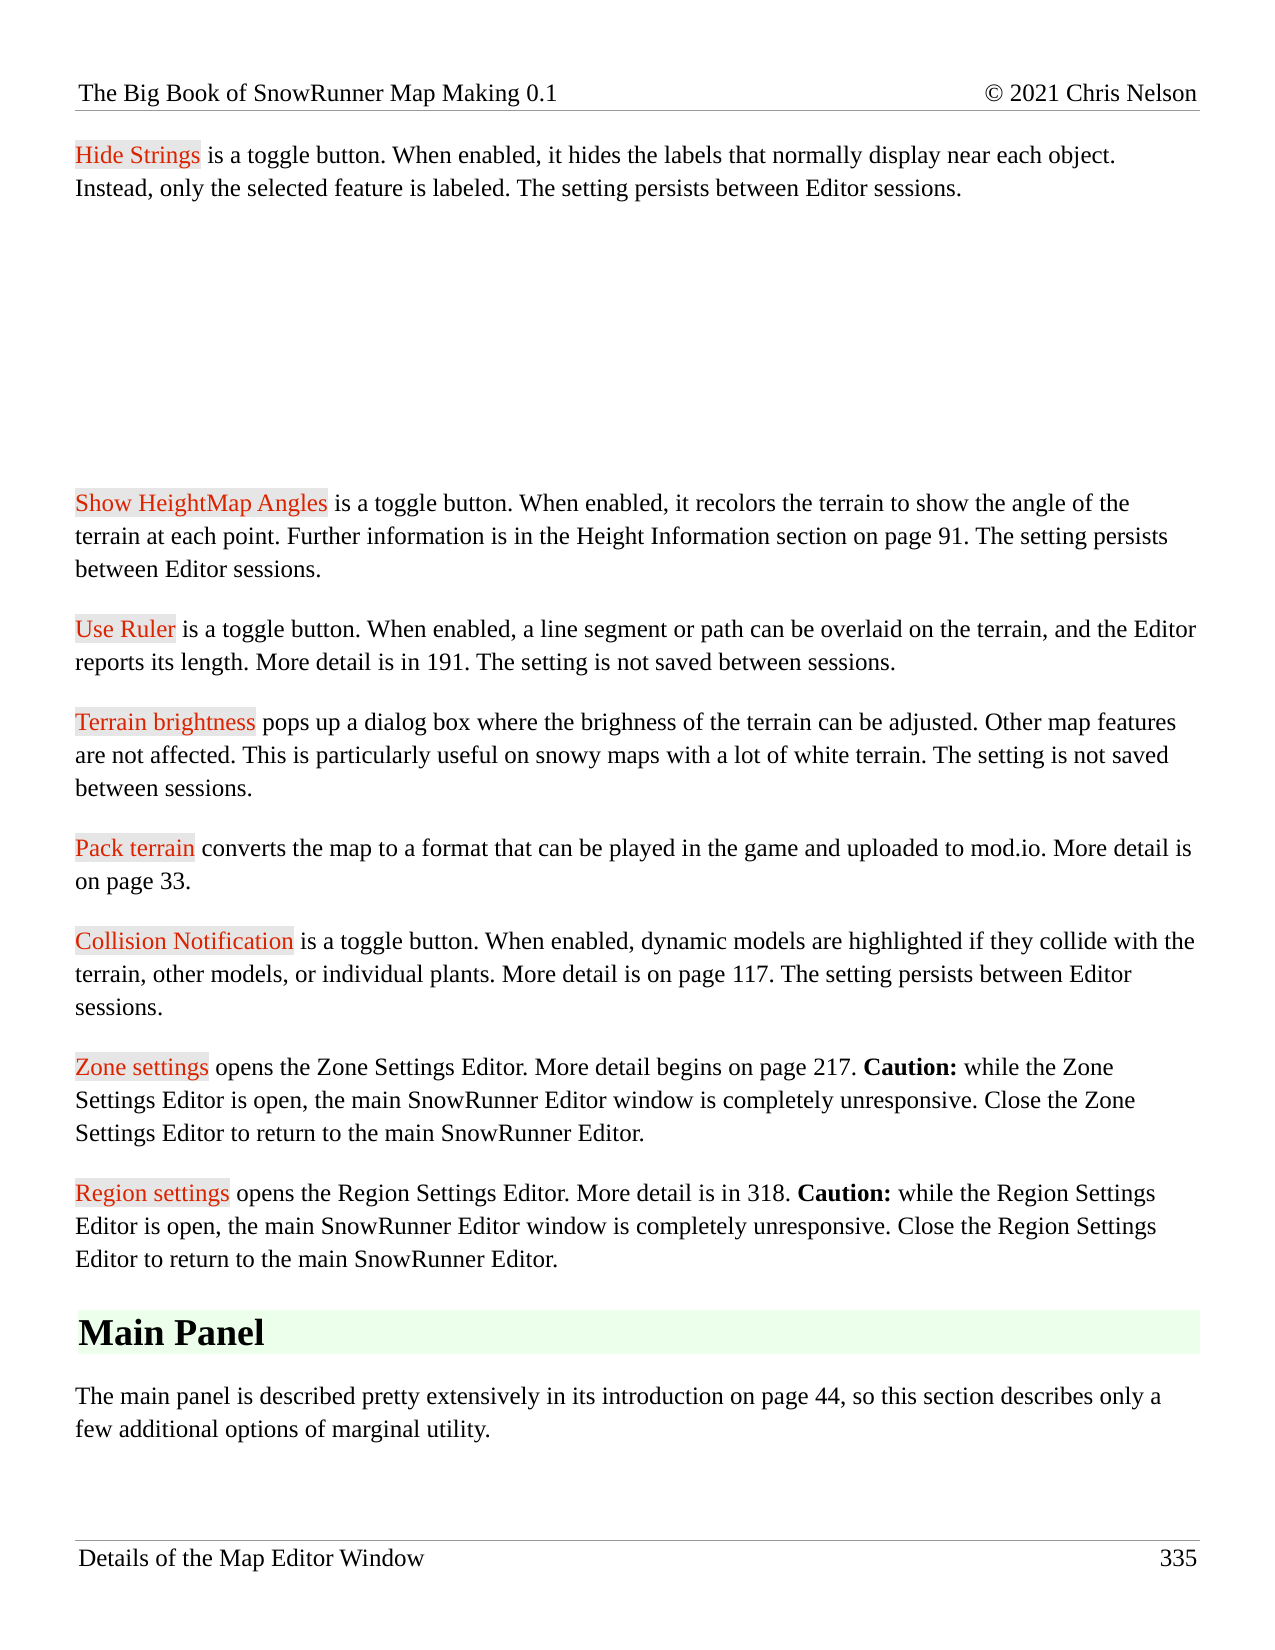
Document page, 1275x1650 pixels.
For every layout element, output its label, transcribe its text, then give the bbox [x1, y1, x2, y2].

text Terrain brightness pops up a dialog box where the brighness of the terrain can be adjusted. Other map features are not affected. This is particularly useful on snowy maps with a lot of white terrain. The setting is not saved between sessions. [75, 707, 1200, 802]
text Hide Strings is a toggle button. When enabled, it hides the labels that normally display near each object. Instead, only the selected feature is labeled. The setting persists between Editor sessions. [75, 140, 1200, 202]
subtitle Main Panel [78, 1310, 1200, 1354]
text Collision Notification is a toggle button. When enabled, dynamic models are highlighted if they collide with the terrain, other models, or individual plants. More detail is on page 117. The setting persists between Editor sessions. [75, 926, 1200, 1021]
text Show HeightMap Angles is a toggle button. When enabled, it recolors the terrain to show the angle of the terrain at each point. Further information is in the Height Information section on page 91. The setting persists between Editor sessions. [75, 488, 1200, 583]
text The main panel is described pretty extensively in its introduction on page 44, so this section describes only a few additional options of marginal utility. [75, 1381, 1200, 1443]
text Use Ruler is a toggle button. When enabled, a line segment or path can be overlaid on the terrain, and the Editor reports its length. More detail is in 191. The setting is not saved between sessions. [75, 614, 1200, 676]
text Zone settings opens the Zone Settings Editor. More detail begins on page 217. Caution: while the Zone Settings Editor is open, the main SnowRunner Editor window is completely unresponsive. Close the Zone Settings Editor to return to the main SnowRunner Editor. [75, 1052, 1200, 1147]
text Region settings opens the Region Settings Editor. More detail is in 318. Caution: while the Region Settings Editor is open, the main SnowRunner Editor window is completely unresponsive. Close the Region Settings Editor to return to the main SnowRunner Editor. [75, 1178, 1200, 1273]
text Pack terrain converts the map to a format that can be played in the game and uploaded to mod.io. More detail is on page 33. [75, 833, 1200, 895]
